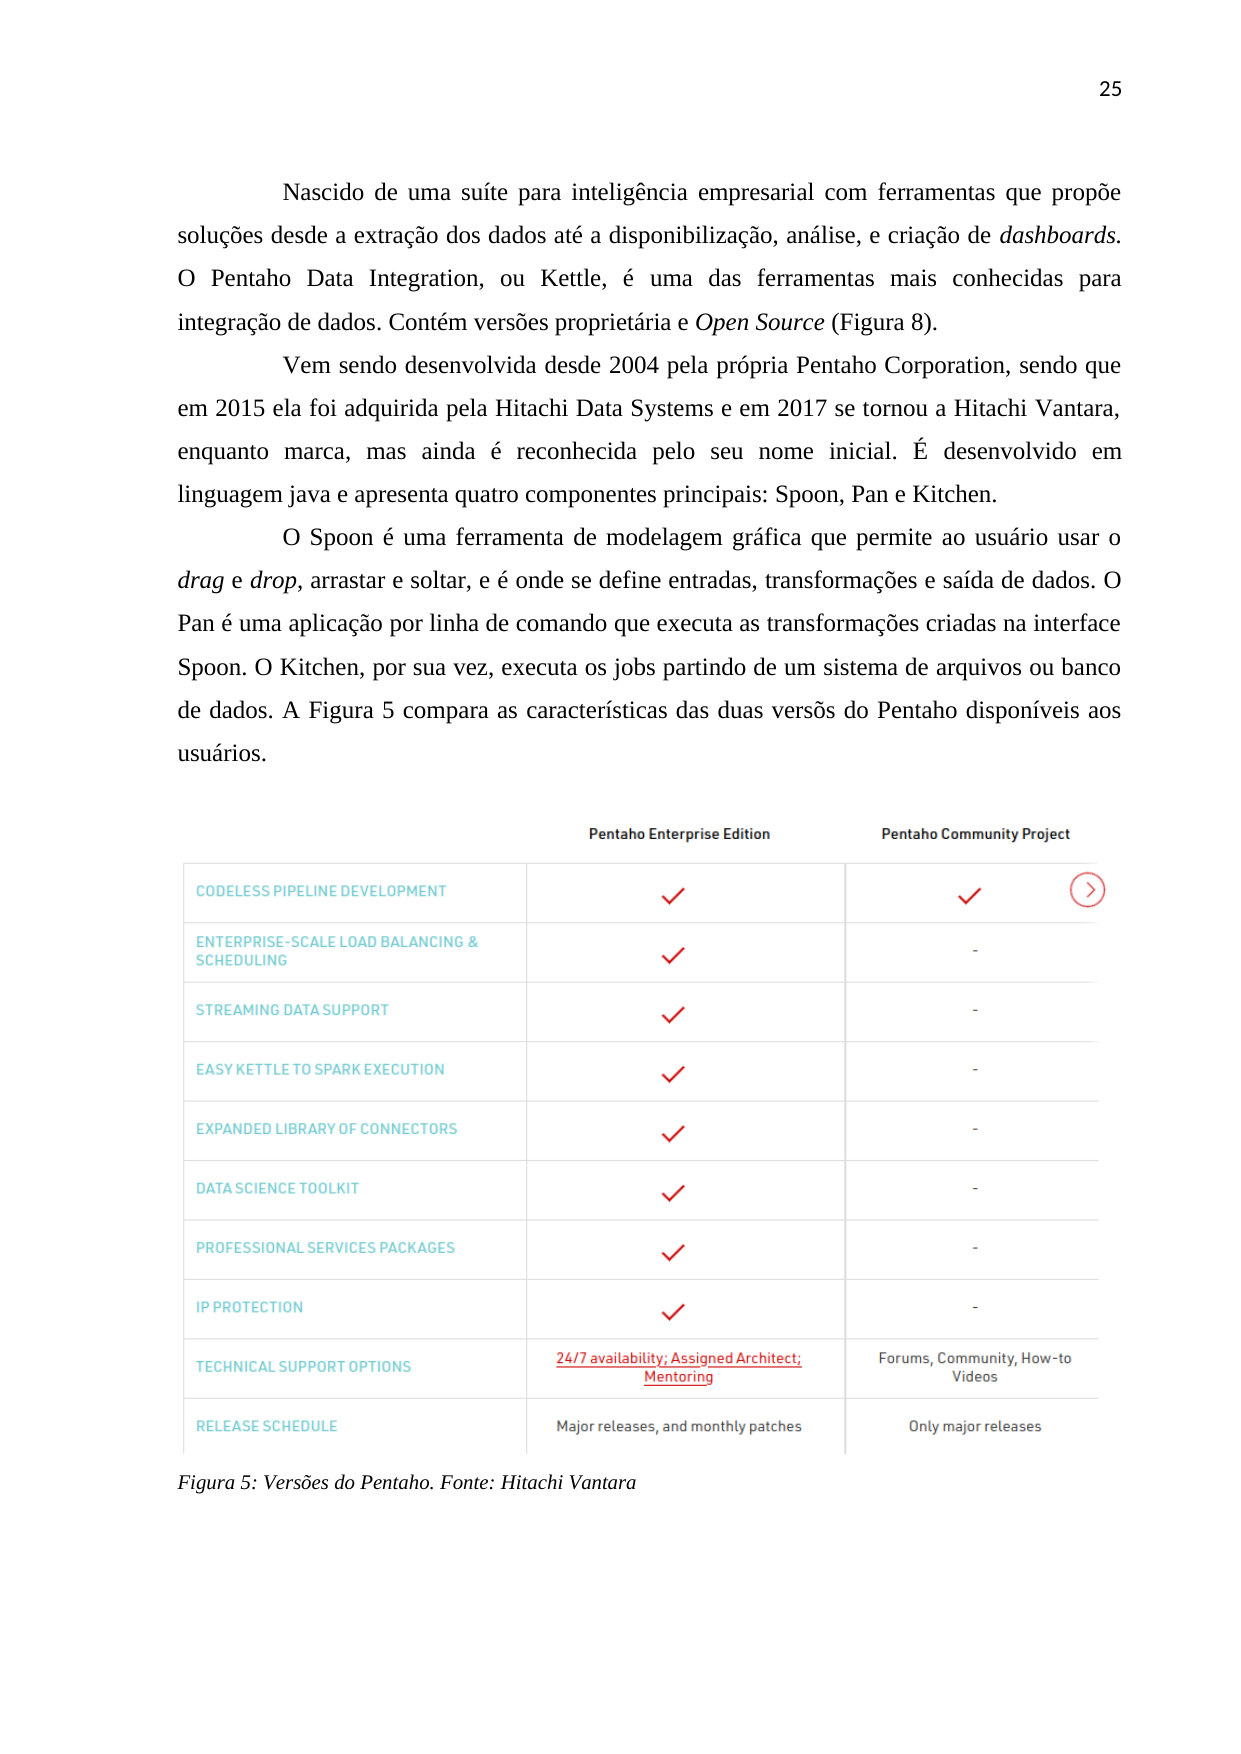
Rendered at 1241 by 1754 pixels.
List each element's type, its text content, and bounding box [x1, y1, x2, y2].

picture [181, 812, 1118, 1454]
text Vem sendo desenvolvida desde 2004 pela própria Pentaho Corporation, sendo que em 2015 ela foi adquirida pela Hitachi Data Systems e em 2017 se tornou a Hitachi Vantara, enquanto marca, mas ainda é reconhecida pelo seu nome inicial. É desenvolvido em linguagem java e apresenta quatro componentes principais: Spoon, Pan e Kitchen. [177, 350, 1122, 508]
text Figura 5: Versões do Pentaho. Fonte: Hitachi Vantara [177, 1454, 1122, 1494]
text O Spoon é uma ferramenta de modelagem gráfica que permite ao usuário usar o drag e drop, arrastar e soltar, e é onde se define entradas, transformações e saída de dados. O Pan é uma aplicação por linha de comando que executa as transformações criadas na interface Spoon. O Kitchen, por sua vez, executa os jobs partindo de um sistema de arquivos ou banco de dados. A Figura 5 compara as características das duas versõs do Pentaho disponíveis aos usuários. [177, 522, 1122, 767]
text Nascido de uma suíte para inteligência empresarial com ferramentas que propõe soluções desde a extração dos dados até a disponibilização, análise, e criação de dashboards. O Pentaho Data Integration, ou Kettle, é uma das ferramentas mais conhecidas para integração de dados. Contém versões proprietária e Open Source (Figura 8). [177, 177, 1122, 335]
